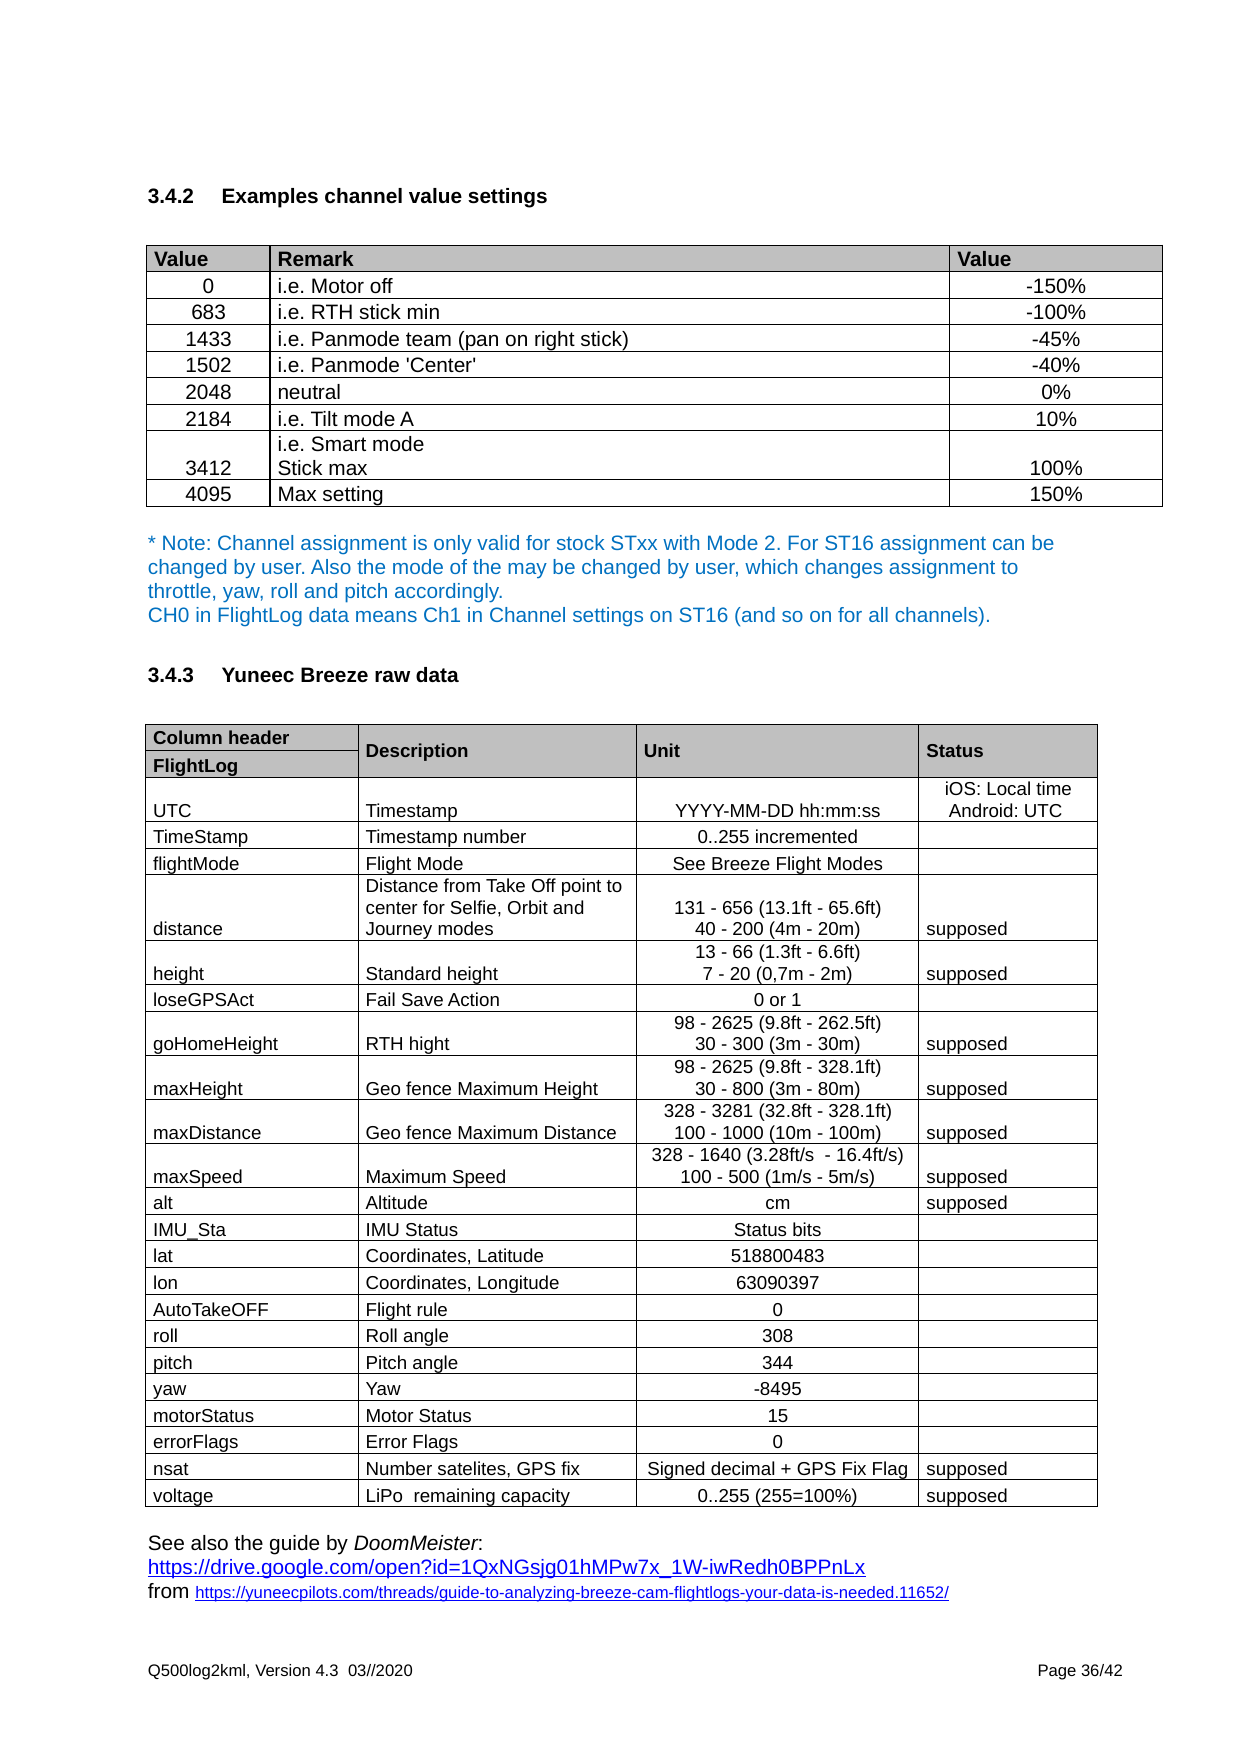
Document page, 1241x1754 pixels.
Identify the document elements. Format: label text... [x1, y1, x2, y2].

table_cell 0% [950, 378, 1162, 404]
text See also the guide by DoomMeister: [148, 1531, 1093, 1555]
table_cell 0 [147, 272, 269, 298]
table_cell 150% [950, 480, 1162, 506]
table_cell UTC [146, 778, 358, 821]
table_cell Geo fence Maximum Height [359, 1056, 636, 1099]
table_cell 0 or 1 [637, 985, 918, 1011]
table_cell 98 - 2625 (9.8ft - 262.5ft) 30 - 300 (3m - 30m) [637, 1012, 918, 1055]
table_cell IMU_Sta [146, 1215, 358, 1240]
table_cell See Breeze Flight Modes [637, 849, 918, 874]
table_cell Maximum Speed [359, 1144, 636, 1187]
table_cell lon [146, 1268, 358, 1293]
table_cell i.e. Smart mode Stick max [271, 431, 949, 479]
table_header Value [950, 246, 1162, 271]
table_cell [919, 1374, 1097, 1400]
table_cell supposed [919, 1056, 1097, 1099]
table_cell [919, 1215, 1097, 1240]
table_header Description [359, 725, 636, 777]
table_cell i.e. Motor off [271, 272, 949, 298]
table_cell supposed [919, 1012, 1097, 1055]
table_cell -150% [950, 272, 1162, 298]
table_cell supposed [919, 875, 1097, 940]
table_cell supposed [919, 1454, 1097, 1479]
table_cell [919, 1268, 1097, 1293]
table_cell 131 - 656 (13.1ft - 65.6ft) 40 - 200 (4m - 20m) [637, 875, 918, 940]
table_cell Status bits [637, 1215, 918, 1240]
table_cell maxDistance [146, 1100, 358, 1143]
table_cell 518800483 [637, 1241, 918, 1267]
table_cell voltage [146, 1480, 358, 1506]
table_cell Fail Save Action [359, 985, 636, 1011]
table_cell goHomeHeight [146, 1012, 358, 1055]
table_cell 0 [637, 1427, 918, 1453]
table_cell -100% [950, 299, 1162, 324]
table_cell YYYY-MM-DD hh:mm:ss [637, 778, 918, 821]
table_cell Coordinates, Latitude [359, 1241, 636, 1267]
table_cell supposed [919, 941, 1097, 984]
table_cell 0 [637, 1295, 918, 1320]
table_cell [919, 1348, 1097, 1373]
table_cell 344 [637, 1348, 918, 1373]
table_cell Max setting [271, 480, 949, 506]
subtitle Yuneec Breeze raw data [148, 663, 1093, 687]
table_cell LiPo remaining capacity [359, 1480, 636, 1506]
text from https://yuneecpilots.com/threads/guide-to-analyzing-breeze-cam-flightlogs-your-data-is-needed.11652/ [148, 1579, 1093, 1603]
table_cell 10% [950, 405, 1162, 430]
table_cell Distance from Take Off point to center for Selfie, Orbit and Journey modes [359, 875, 636, 940]
table_cell [919, 1295, 1097, 1320]
table_cell [919, 849, 1097, 874]
table_header Status [919, 725, 1097, 777]
table_cell Flight Mode [359, 849, 636, 874]
table_cell roll [146, 1321, 358, 1347]
table_cell -40% [950, 352, 1162, 377]
table_cell 328 - 3281 (32.8ft - 328.1ft) 100 - 1000 (10m - 100m) [637, 1100, 918, 1143]
table_cell FlightLog [146, 751, 358, 777]
table_cell i.e. Panmode 'Center' [271, 352, 949, 377]
table_cell Roll angle [359, 1321, 636, 1347]
table_cell neutral [271, 378, 949, 404]
table_header Unit [637, 725, 918, 777]
table_cell supposed [919, 1188, 1097, 1214]
table_cell cm [637, 1188, 918, 1214]
table_cell Flight rule [359, 1295, 636, 1320]
table_cell [919, 1321, 1097, 1347]
table_cell -8495 [637, 1374, 918, 1400]
text CH0 in FlightLog data means Ch1 in Channel settings on ST16 (and so on for all channels). [148, 603, 1093, 627]
subtitle Examples channel value settings [148, 184, 1093, 208]
table_cell supposed [919, 1480, 1097, 1506]
table_cell TimeStamp [146, 822, 358, 847]
table_header Remark [271, 246, 949, 271]
table_cell Motor Status [359, 1401, 636, 1426]
table_cell Timestamp number [359, 822, 636, 847]
table_header Value [147, 246, 269, 271]
table_cell 1502 [147, 352, 269, 377]
table_cell height [146, 941, 358, 984]
table_cell Altitude [359, 1188, 636, 1214]
table_cell RTH hight [359, 1012, 636, 1055]
table_cell Pitch angle [359, 1348, 636, 1373]
table_cell flightMode [146, 849, 358, 874]
table_cell loseGPSAct [146, 985, 358, 1011]
table_cell Timestamp [359, 778, 636, 821]
table_cell 13 - 66 (1.3ft - 6.6ft) 7 - 20 (0,7m - 2m) [637, 941, 918, 984]
table_cell Number satelites, GPS fix [359, 1454, 636, 1479]
table_cell supposed [919, 1100, 1097, 1143]
table_cell i.e. RTH stick min [271, 299, 949, 324]
table_header Column header [146, 725, 358, 750]
table_cell IMU Status [359, 1215, 636, 1240]
table_cell 1433 [147, 325, 269, 351]
table_cell alt [146, 1188, 358, 1214]
table_cell 0..255 (255=100%) [637, 1480, 918, 1506]
table_cell maxHeight [146, 1056, 358, 1099]
table_cell 63090397 [637, 1268, 918, 1293]
table_cell 308 [637, 1321, 918, 1347]
table_cell pitch [146, 1348, 358, 1373]
table_cell Signed decimal + GPS Fix Flag [637, 1454, 918, 1479]
table_cell 2048 [147, 378, 269, 404]
text * Note: Channel assignment is only valid for stock STxx with Mode 2. For ST16 assignment can be changed by user. Also the mode of the may be changed by user, which changes assignment to throttle, yaw, roll and pitch accordingly. [148, 531, 1093, 603]
table_cell 15 [637, 1401, 918, 1426]
table_cell 100% [950, 431, 1162, 479]
table_cell errorFlags [146, 1427, 358, 1453]
table_cell -45% [950, 325, 1162, 351]
table_cell 4095 [147, 480, 269, 506]
table_cell Error Flags [359, 1427, 636, 1453]
table_cell [919, 1427, 1097, 1453]
table_cell 2184 [147, 405, 269, 430]
table_cell Geo fence Maximum Distance [359, 1100, 636, 1143]
table_cell [919, 985, 1097, 1011]
table_cell i.e. Tilt mode A [271, 405, 949, 430]
table_cell [919, 1241, 1097, 1267]
table_cell 98 - 2625 (9.8ft - 328.1ft) 30 - 800 (3m - 80m) [637, 1056, 918, 1099]
table_cell [919, 822, 1097, 847]
text https://drive.google.com/open?id=1QxNGsjg01hMPw7x_1W-iwRedh0BPPnLx [148, 1555, 1093, 1579]
table_cell 328 - 1640 (3.28ft/s - 16.4ft/s) 100 - 500 (1m/s - 5m/s) [637, 1144, 918, 1187]
table_cell nsat [146, 1454, 358, 1479]
table_cell 683 [147, 299, 269, 324]
table_cell Standard height [359, 941, 636, 984]
table_cell maxSpeed [146, 1144, 358, 1187]
table_cell 3412 [147, 431, 269, 479]
table_cell supposed [919, 1144, 1097, 1187]
table_cell lat [146, 1241, 358, 1267]
table_cell motorStatus [146, 1401, 358, 1426]
table_cell Coordinates, Longitude [359, 1268, 636, 1293]
table_cell distance [146, 875, 358, 940]
table_cell iOS: Local time Android: UTC [919, 778, 1097, 821]
table_cell [919, 1401, 1097, 1426]
table_cell i.e. Panmode team (pan on right stick) [271, 325, 949, 351]
table_cell 0..255 incremented [637, 822, 918, 847]
table_cell yaw [146, 1374, 358, 1400]
table_cell Yaw [359, 1374, 636, 1400]
table_cell AutoTakeOFF [146, 1295, 358, 1320]
